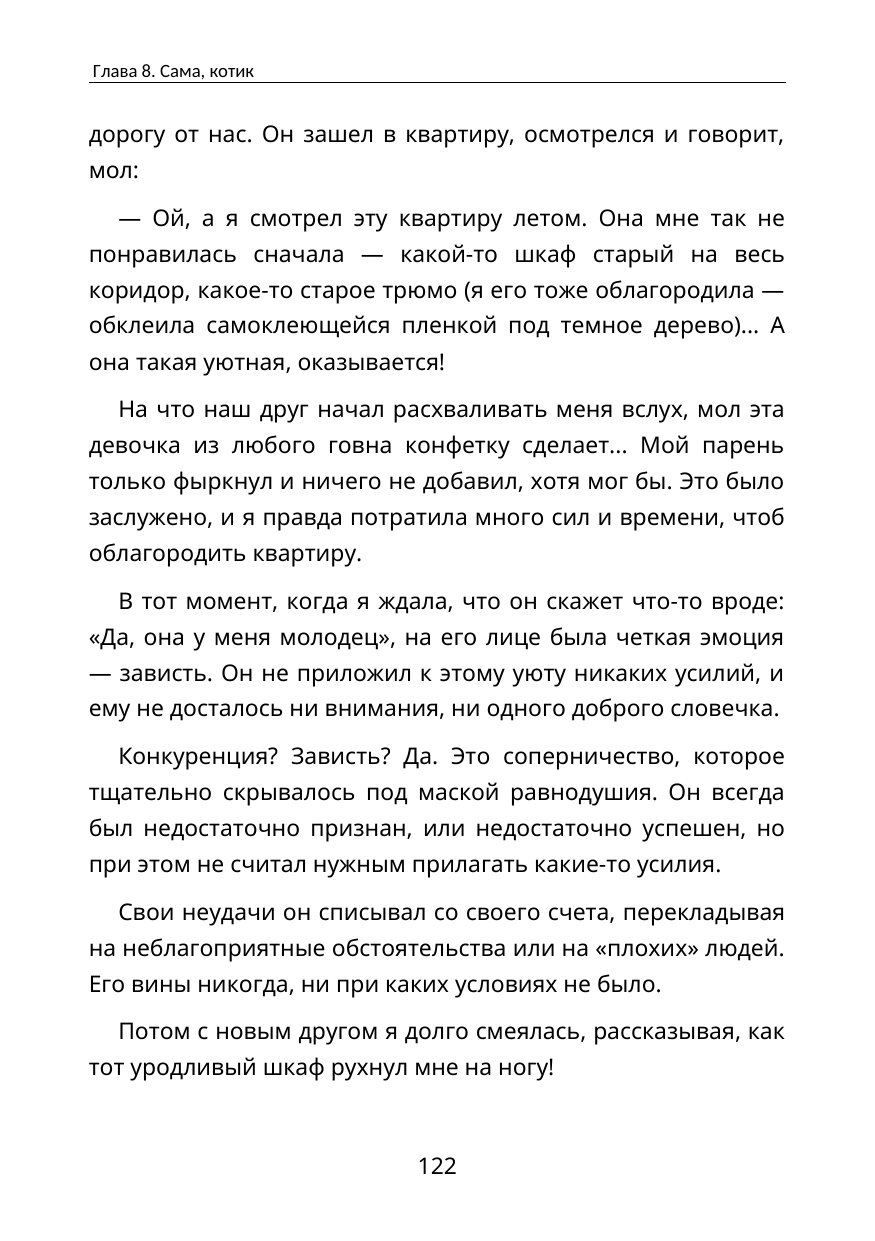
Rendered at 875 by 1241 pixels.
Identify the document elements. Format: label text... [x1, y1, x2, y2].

text — Ой, а я смотрел эту квартиру летом. Она мне так не понравилась сначала — какой-то шкаф старый на весь коридор, какое-то старое трюмо (я его тоже облагородила — обклеила самоклеющейся пленкой под темное дерево)... А она такая уютная, оказывается! [88, 202, 786, 377]
text Потом с новым другом я долго смеялась, рассказывая, как тот уродливый шкаф рухнул мне на ногу! [88, 1015, 786, 1082]
text На что наш друг начал расхваливать меня вслух, мол эта девочка из любого говна конфетку сделает... Мой парень только фыркнул и ничего не добавил, хотя мог бы. Это было заслужено, и я правда потратила много сил и времени, чтоб облагородить квартиру. [88, 393, 786, 568]
text В тот момент, когда я ждала, что он скажет что-то вроде: «Да, она у меня молодец», на его лице была четкая эмоция — зависть. Он не приложил к этому уюту никаких усилий, и ему не досталось ни внимания, ни одного доброго словечка. [88, 584, 786, 724]
text Конкуренция? Зависть? Да. Это соперничество, которое тщательно скрывалось под маской равнодушия. Он всегда был недостаточно признан, или недостаточно успешен, но при этом не считал нужным прилагать какие-то усилия. [88, 740, 786, 879]
text дорогу от нас. Он зашел в квартиру, осмотрелся и говорит, мол: [88, 118, 786, 185]
text Свои неудачи он списывал со своего счета, перекладывая на неблагоприятные обстоятельства или на «плохих» людей. Его вины никогда, ни при каких условиях не было. [88, 896, 786, 999]
